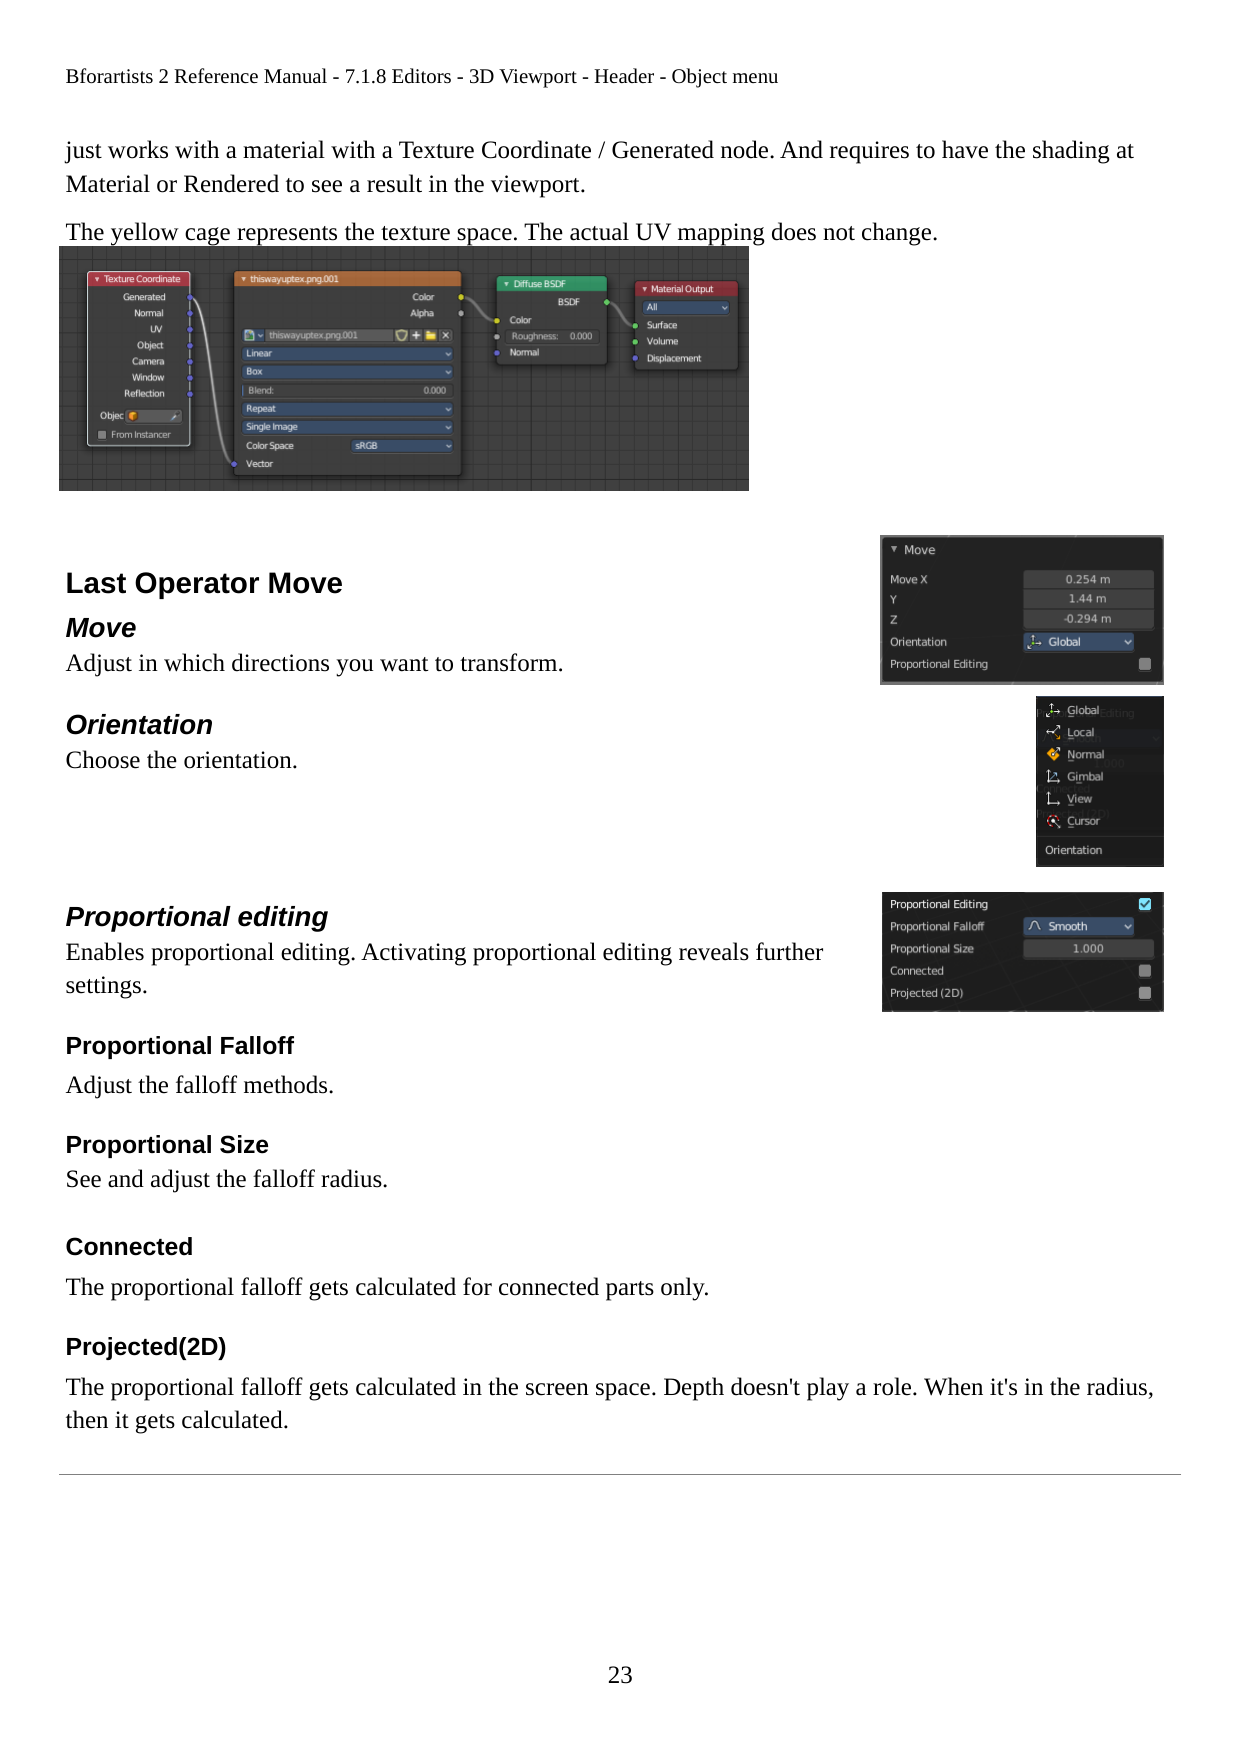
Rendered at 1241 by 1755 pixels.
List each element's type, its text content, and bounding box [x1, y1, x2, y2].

subtitle Proportional Falloff [59, 1025, 1181, 1059]
picture [882, 892, 1164, 1012]
subtitle [1164, 606, 1181, 643]
text The proportional falloff gets calculated in the screen space. Depth doesn't play a role. When it's in the radius, then it gets calculated. [59, 1366, 1181, 1440]
subtitle Last Operator Move [59, 561, 880, 600]
text [1164, 739, 1181, 773]
picture [1036, 696, 1164, 867]
subtitle [1164, 895, 1181, 932]
subtitle [1164, 561, 1181, 600]
text See and adjust the falloff radius. [59, 1159, 1181, 1193]
subtitle Proportional editing [59, 895, 882, 932]
text Enables proportional editing. Activating proportional editing reveals further settings. [59, 932, 882, 999]
subtitle Connected [59, 1227, 1181, 1261]
text Adjust in which directions you want to transform. [59, 643, 880, 677]
subtitle Orientation [59, 703, 1036, 739]
text The proportional falloff gets calculated for connected parts only. [59, 1267, 1181, 1301]
picture [880, 535, 1164, 685]
picture [59, 246, 749, 491]
text The yellow cage represents the texture space. The actual UV mapping does not change. [59, 211, 1181, 245]
subtitle Projected(2D) [59, 1327, 1181, 1361]
text Choose the orientation. [59, 739, 1036, 773]
subtitle Move [59, 606, 880, 643]
text just works with a material with a Texture Coordinate / Generated node. And requires to have the shading at Material or Rendered to see a result in the viewport. [59, 130, 1181, 198]
text Adjust the falloff methods. [59, 1065, 1181, 1099]
subtitle Proportional Size [59, 1125, 1181, 1159]
subtitle [1164, 703, 1181, 739]
